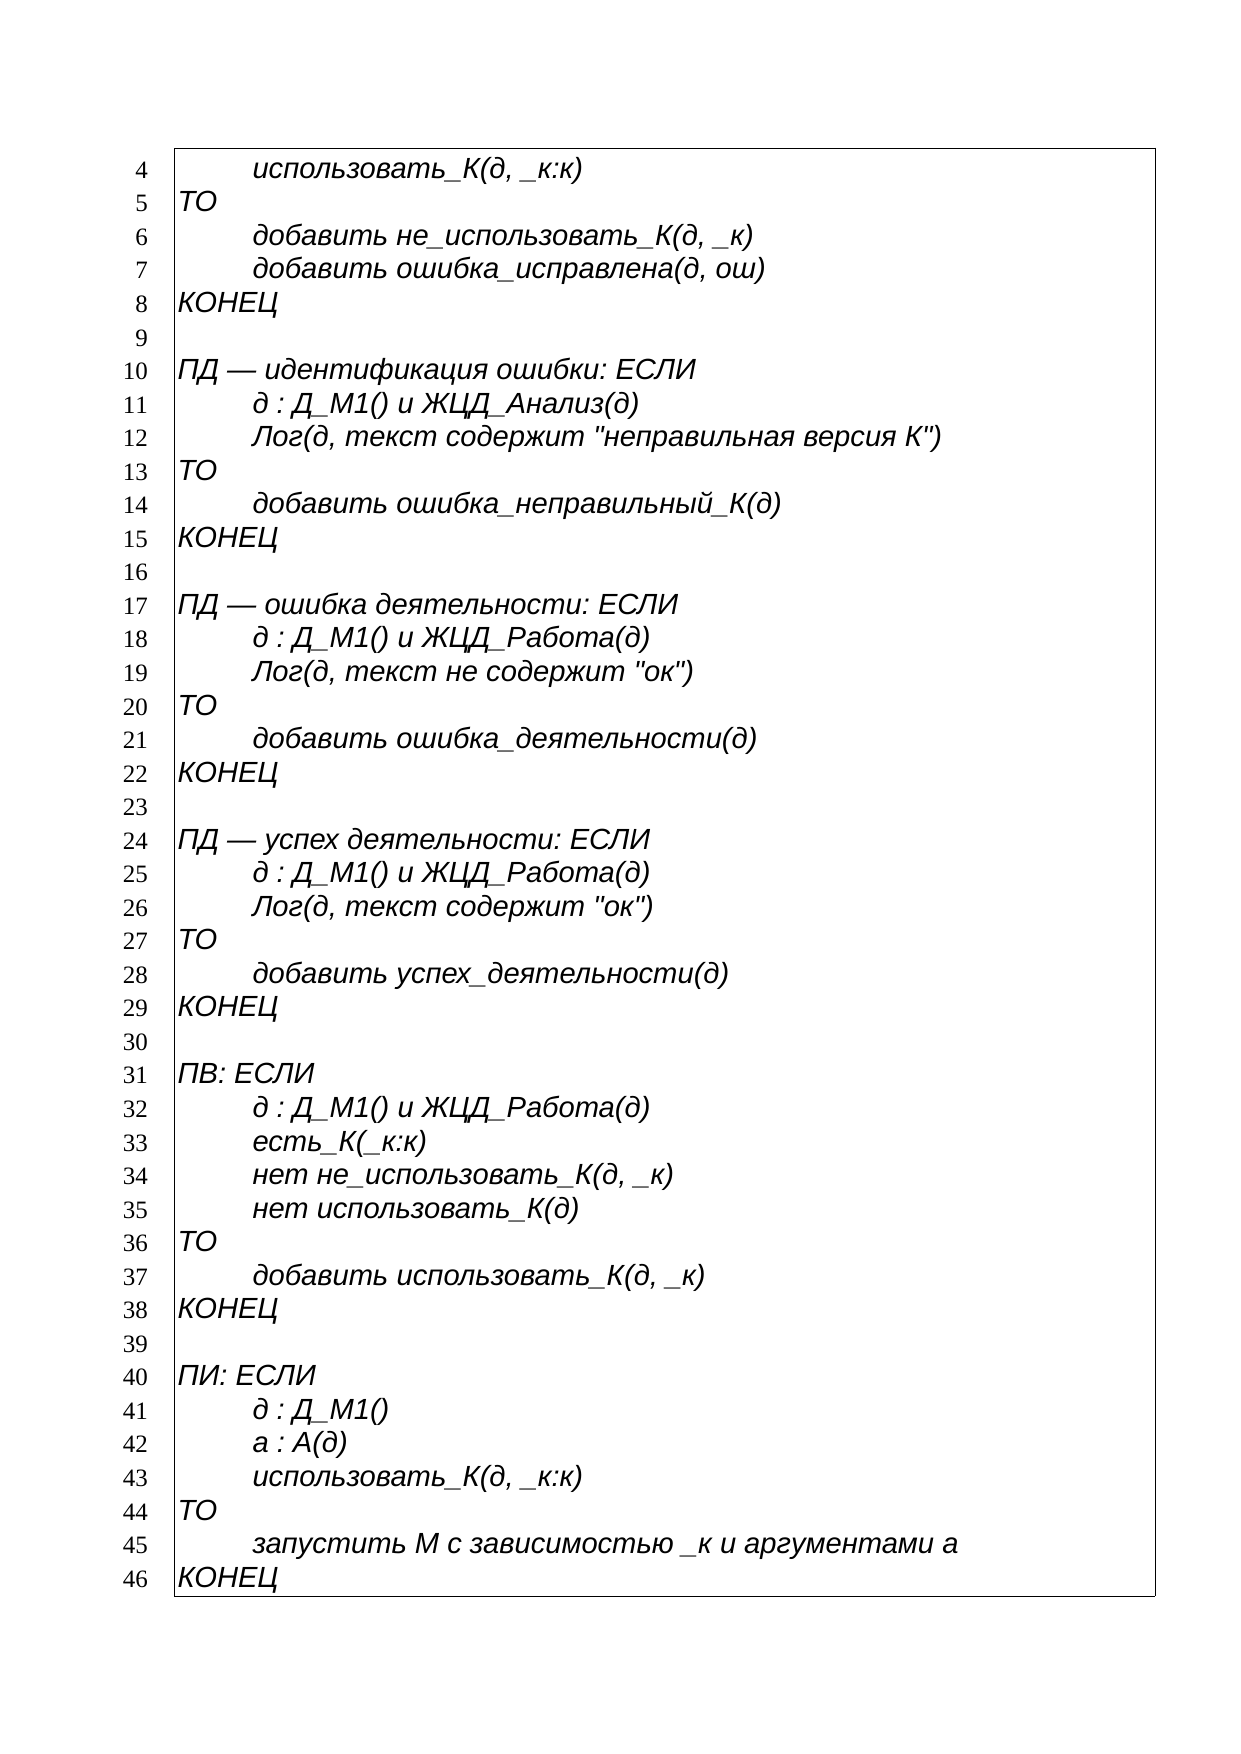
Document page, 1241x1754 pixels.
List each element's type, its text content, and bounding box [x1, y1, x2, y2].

text а : А(д) [177, 1425, 1152, 1459]
text ТО [177, 687, 1152, 721]
text ПД — успех деятельности: ЕСЛИ [177, 822, 1152, 855]
text добавить ошибка_деятельности(д) [177, 721, 1152, 754]
text ПД — ошибка деятельности: ЕСЛИ [177, 587, 1152, 620]
text добавить успех_деятельности(д) [177, 956, 1152, 989]
text Лог(д, текст не содержит "ок") [177, 654, 1152, 687]
text есть_К(_к:к) [177, 1123, 1152, 1157]
text ТО [177, 1492, 1152, 1526]
text ПИ: ЕСЛИ [177, 1358, 1152, 1392]
text использовать_К(д, _к:к) [177, 1459, 1152, 1492]
text КОНЕЦ [177, 989, 1152, 1023]
text КОНЕЦ [177, 1291, 1152, 1325]
text Лог(д, текст содержит "неправильная версия К") [177, 419, 1152, 453]
text д : Д_М1() [177, 1392, 1152, 1425]
text добавить не_использовать_К(д, _к) [177, 218, 1152, 251]
text нет использовать_К(д) [177, 1191, 1152, 1224]
text добавить ошибка_неправильный_К(д) [177, 486, 1152, 520]
text д : Д_М1() и ЖЦД_Анализ(д) [177, 386, 1152, 419]
text КОНЕЦ [177, 285, 1152, 318]
text ТО [177, 1224, 1152, 1258]
text ПВ: ЕСЛИ [177, 1056, 1152, 1090]
text нет не_использовать_К(д, _к) [177, 1157, 1152, 1191]
text добавить ошибка_исправлена(д, ош) [177, 251, 1152, 285]
text запустить М с зависимостью _к и аргументами а [177, 1526, 1152, 1556]
text д : Д_М1() и ЖЦД_Работа(д) [177, 620, 1152, 654]
text д : Д_М1() и ЖЦД_Работа(д) [177, 855, 1152, 889]
text КОНЕЦ [175, 1556, 1155, 1596]
text Лог(д, текст содержит "ок") [177, 889, 1152, 922]
text добавить использовать_К(д, _к) [177, 1258, 1152, 1291]
text ТО [177, 184, 1152, 218]
text КОНЕЦ [177, 520, 1152, 553]
text КОНЕЦ [177, 754, 1152, 788]
text использовать_К(д, _к:к) [175, 149, 1155, 184]
text ТО [177, 922, 1152, 956]
text ПД — идентификация ошибки: ЕСЛИ [177, 352, 1152, 386]
text д : Д_М1() и ЖЦД_Работа(д) [177, 1090, 1152, 1123]
text ТО [177, 453, 1152, 486]
